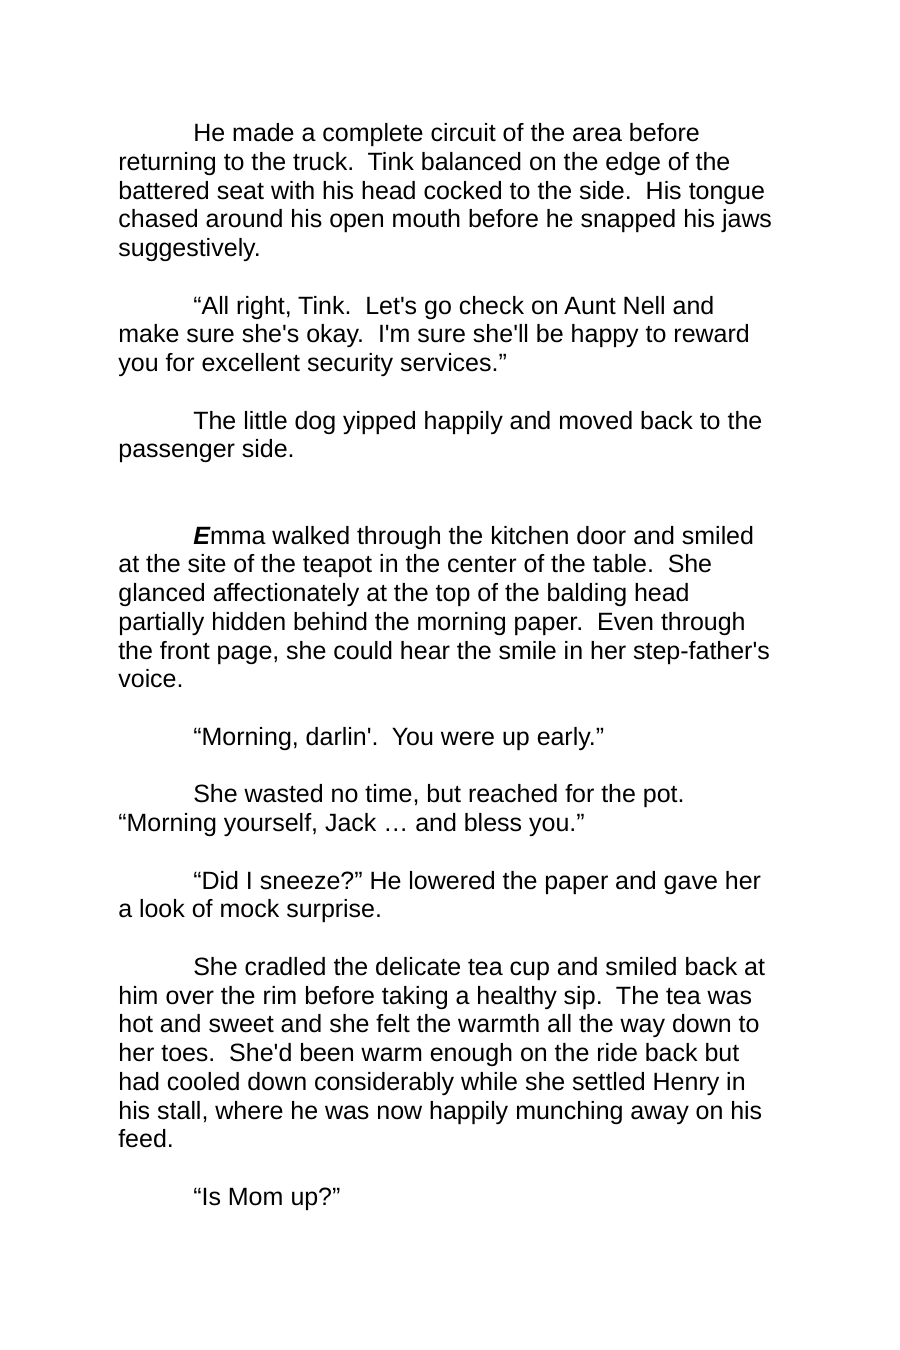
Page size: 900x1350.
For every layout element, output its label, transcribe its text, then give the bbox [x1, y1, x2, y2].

text The little dog yipped happily and moved back to the passenger side. [118, 406, 782, 463]
text “Morning, darlin'. You were up early.” [118, 722, 782, 751]
text She cradled the delicate tea cup and smiled back at him over the rim before taking a healthy sip. The tea was hot and sweet and she felt the warmth all the way down to her toes. She'd been warm enough on the ride back but had cooled down considerably while she settled Henry in his stall, where he was now happily munching away on his feed. [118, 952, 782, 1153]
text Emma walked through the kitchen door and smiled at the site of the teapot in the center of the table. She glanced affectionately at the top of the balding head partially hidden behind the morning paper. Even through the front page, she could hear the smile in her step-father's voice. [118, 521, 782, 693]
text “Did I sneeze?” He lowered the paper and gave her a look of mock surprise. [118, 866, 782, 923]
text She wasted no time, but reached for the pot. “Morning yourself, Jack … and bless you.” [118, 779, 782, 837]
text “All right, Tink. Let's go check on Aunt Nell and make sure she's okay. I'm sure she'll be happy to reward you for excellent security services.” [118, 291, 782, 377]
text “Is Mom up?” [118, 1182, 782, 1211]
text He made a complete circuit of the area before returning to the truck. Tink balanced on the edge of the battered seat with his head cocked to the side. His tongue chased around his open mouth before he snapped his jaws suggestively. [118, 118, 782, 262]
